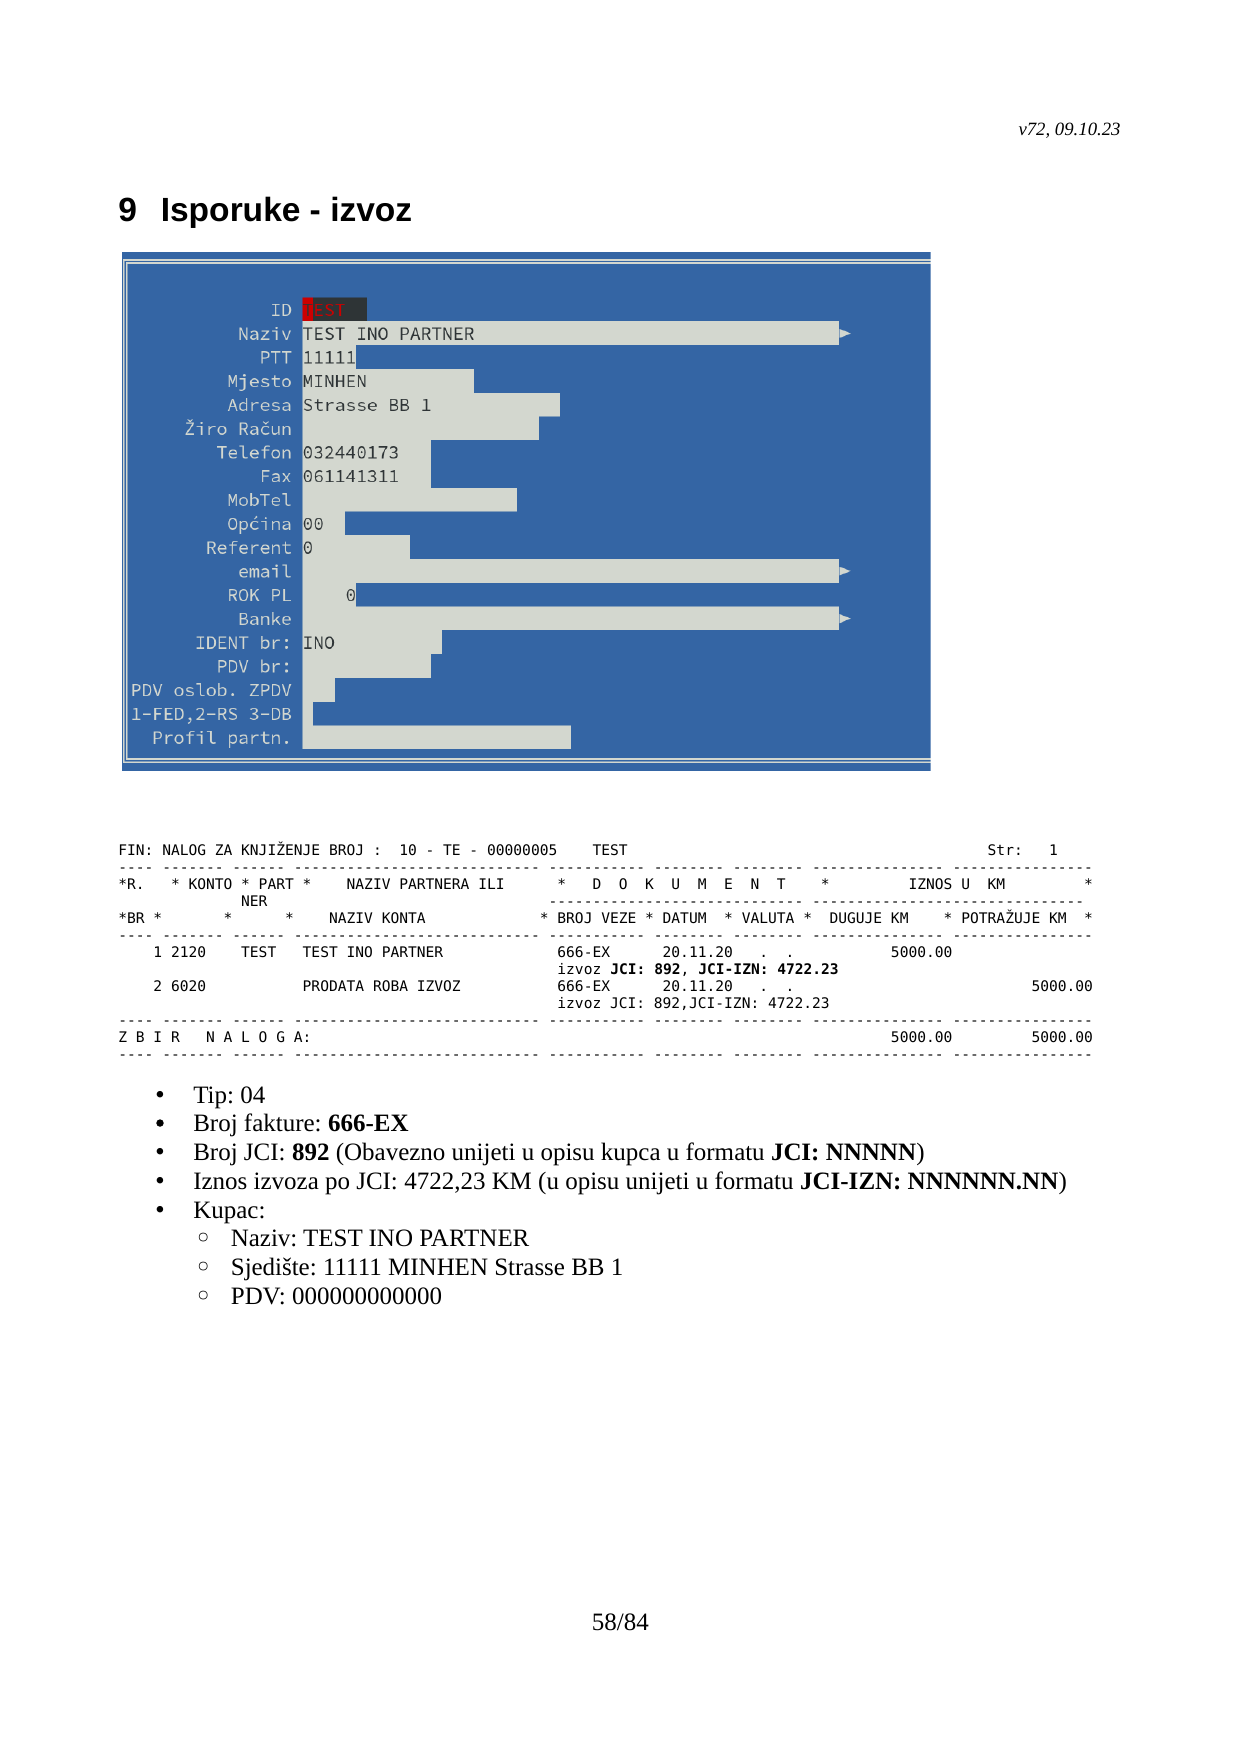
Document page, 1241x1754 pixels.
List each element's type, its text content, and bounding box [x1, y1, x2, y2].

text NER ----------------------------- ------------------------------- [118, 893, 1122, 910]
list PDV: 000000000000 [193, 1281, 1122, 1310]
text ---- ------- ------ ---------------------------- ----------- -------- -------- --------------- ---------------- [118, 1046, 1122, 1063]
subtitle Isporuke - izvoz [118, 190, 1122, 229]
list Kupac: [156, 1195, 1122, 1223]
text izvoz JCI: 892, JCI-IZN: 4722.23 [118, 961, 1122, 978]
text 2 6020 PRODATA ROBA IZVOZ 666-EX 20.11.20 . . 5000.00 [118, 978, 1122, 995]
text ---- ------- ------ ---------------------------- ----------- -------- -------- --------------- ---------------- [118, 1012, 1122, 1029]
list Sjedište: 11111 MINHEN Strasse BB 1 [193, 1252, 1122, 1281]
text *R. * KONTO * PART * NAZIV PARTNERA ILI * D O K U M E N T * IZNOS U KM * [118, 876, 1122, 893]
list Broj JCI: 892 (Obavezno unijeti u opisu kupca u formatu JCI: NNNNN) [156, 1137, 1122, 1166]
text ---- ------- ------ ---------------------------- ----------- -------- -------- --------------- ---------------- [118, 927, 1122, 944]
text Z B I R N A L O G A: 5000.00 5000.00 [118, 1029, 1122, 1046]
list Naziv: TEST INO PARTNER [193, 1223, 1122, 1252]
text ---- ------- ------ ---------------------------- ----------- -------- -------- --------------- ---------------- [118, 859, 1122, 876]
text 1 2120 TEST TEST INO PARTNER 666-EX 20.11.20 . . 5000.00 [118, 944, 1122, 961]
text FIN: NALOG ZA KNJIŽENJE BROJ : 10 - TE - 00000005 TEST Str: 1 [118, 842, 1122, 859]
list Tip: 04 [156, 1080, 1122, 1108]
text *BR * * * NAZIV KONTA * BROJ VEZE * DATUM * VALUTA * DUGUJE KM * POTRAŽUJE KM * [118, 910, 1122, 927]
list Iznos izvoza po JCI: 4722,23 KM (u opisu unijeti u formatu JCI-IZN: NNNNNN.NN) [156, 1166, 1122, 1195]
picture [122, 252, 931, 771]
text izvoz JCI: 892,JCI-IZN: 4722.23 [118, 995, 1122, 1012]
list Broj fakture: 666-EX [156, 1108, 1122, 1137]
